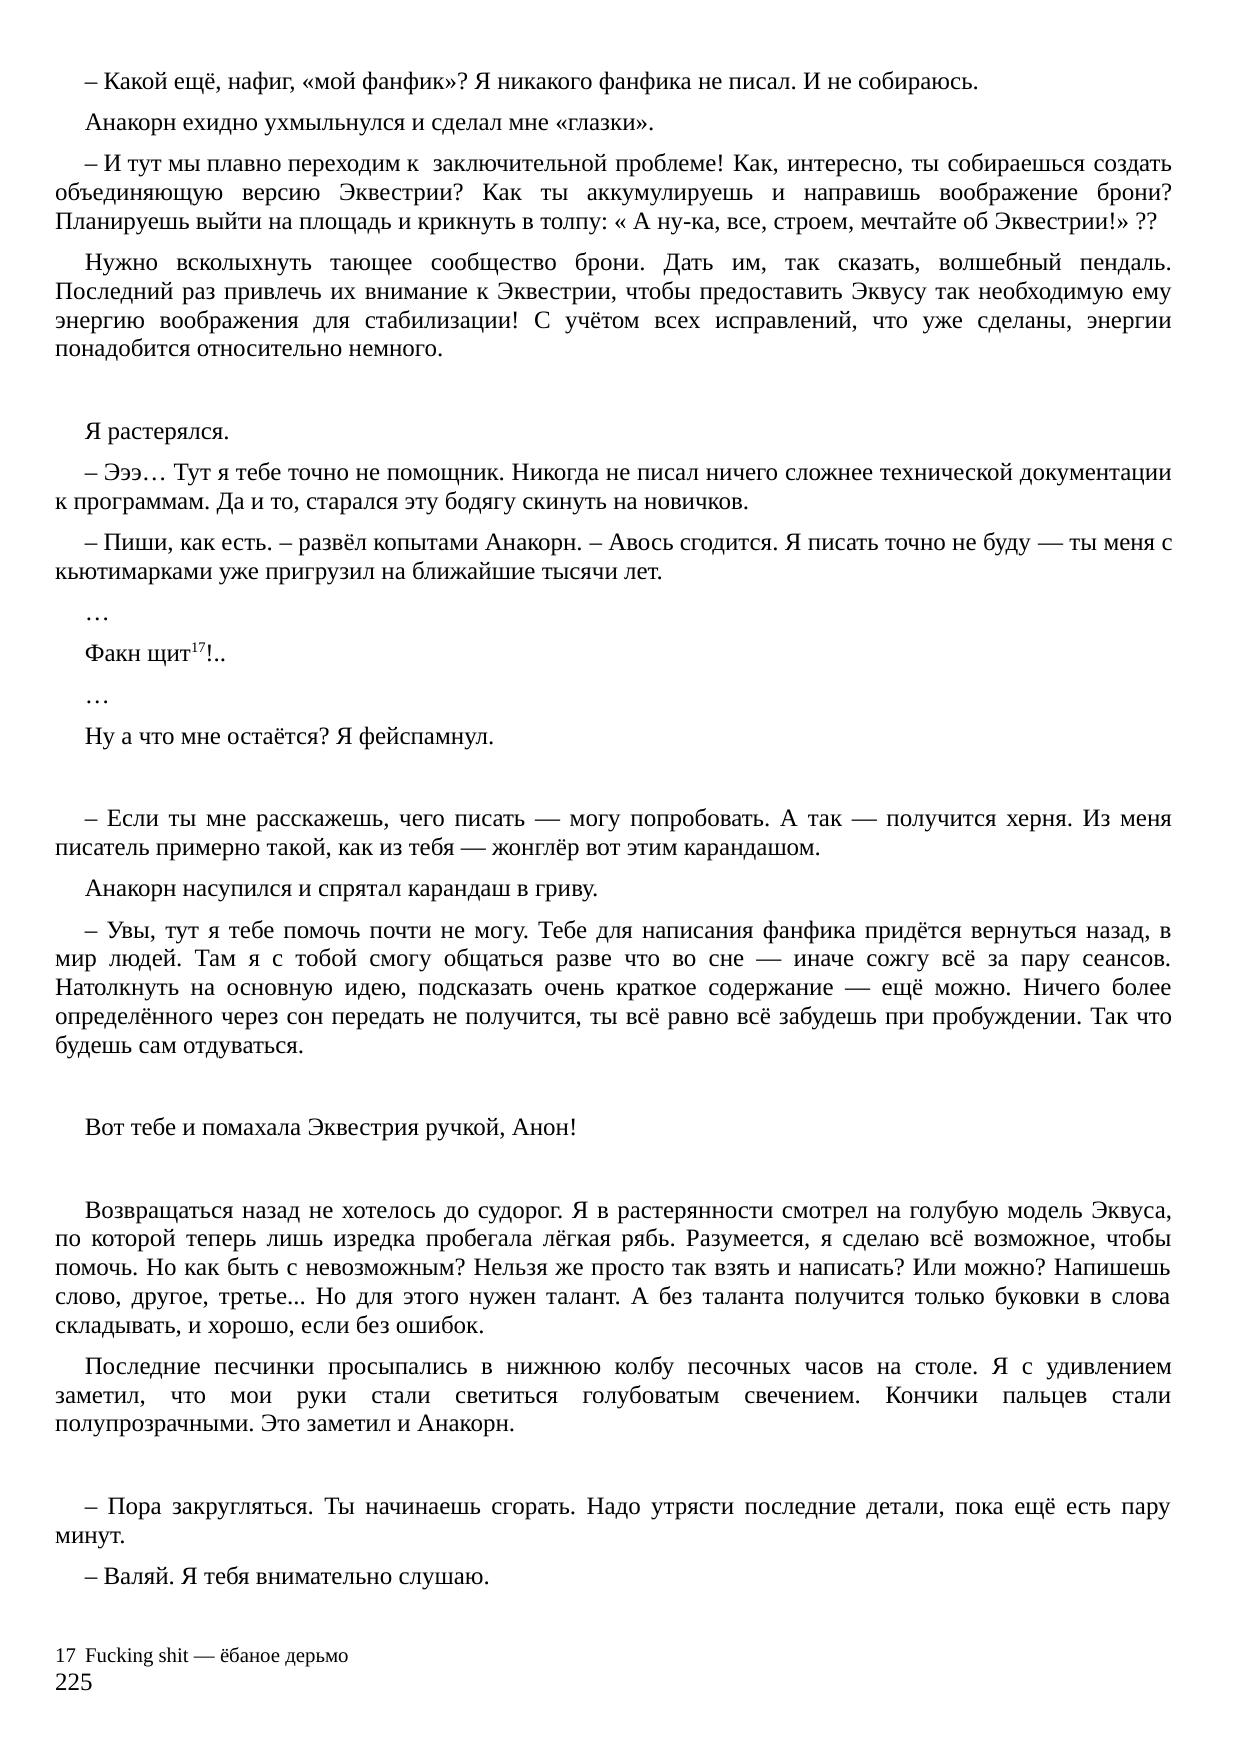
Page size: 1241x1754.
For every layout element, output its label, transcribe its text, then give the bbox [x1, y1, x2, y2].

text Возвращаться назад не хотелось до судорог. Я в растерянности смотрел на голубую модель Эквуса, по которой теперь лишь изредка пробегала лёгкая рябь. Разумеется, я сделаю всё возможное, чтобы помочь. Но как быть с невозможным? Нельзя же просто так взять и написать? Или можно? Напишешь слово, другое, третье... Но для этого нужен талант. А без таланта получится только буковки в слова складывать, и хорошо, если без ошибок. [55, 1195, 1173, 1338]
text … [55, 597, 1173, 626]
text – Какой ещё, нафиг, «мой фанфик»? Я никакого фанфика не писал. И не собираюсь. [55, 66, 1173, 95]
text – Эээ… Тут я тебе точно не помощник. Никогда не писал ничего сложнее технической документации к программам. Да и то, старался эту бодягу скинуть на новичков. [55, 457, 1173, 515]
text Анакорн ехидно ухмыльнулся и сделал мне «глазки». [55, 107, 1173, 136]
text Нужно всколыхнуть тающее сообщество брони. Дать им, так сказать, волшебный пендаль. Последний раз привлечь их внимание к Эквестрии, чтобы предоставить Эквусу так необходимую ему энергию воображения для стабилизации! С учётом всех исправлений, что уже сделаны, энергии понадобится относительно немного. [55, 247, 1173, 362]
text Последние песчинки просыпались в нижнюю колбу песочных часов на столе. Я с удивлением заметил, что мои руки стали светиться голубоватым свечением. Кончики пальцев стали полупрозрачными. Это заметил и Анакорн. [55, 1351, 1173, 1437]
text – Увы, тут я тебе помочь почти не могу. Тебе для написания фанфика придётся вернуться назад, в мир людей. Там я с тобой смогу общаться разве что во сне — иначе сожгу всё за пару сеансов. Натолкнуть на основную идею, подсказать очень краткое содержание — ещё можно. Ничего более определённого через сон передать не получится, ты всё равно всё забудешь при пробуждении. Так что будешь сам отдуваться. [55, 915, 1173, 1058]
text – Пора закругляться. Ты начинаешь сгорать. Надо утрясти последние детали, пока ещё есть пару минут. [55, 1491, 1173, 1548]
text Факн щит!.. [55, 638, 1173, 667]
text – И тут мы плавно переходим к заключительной проблеме! Как, интересно, ты собираешься создать объединяющую версию Эквестрии? Как ты аккумулируешь и направишь воображение брони? Планируешь выйти на площадь и крикнуть в толпу: « А ну-ка, все, строем, мечтайте об Эквестрии!» ?? [55, 148, 1173, 235]
text Анакорн насупился и спрятал карандаш в гриву. [55, 873, 1173, 902]
text Вот тебе и помахала Эквестрия ручкой, Анон! [55, 1112, 1173, 1141]
text Ну а что мне остаётся? Я фейспамнул. [55, 721, 1173, 750]
text – Если ты мне расскажешь, чего писать — могу попробовать. А так — получится херня. Из меня писатель примерно такой, как из тебя — жонглёр вот этим карандашом. [55, 803, 1173, 861]
text … [55, 680, 1173, 708]
text Fucking shit — ёбаное дерьмо [55, 1642, 1173, 1667]
text Я растерялся. [55, 416, 1173, 445]
text – Валяй. Я тебя внимательно слушаю. [55, 1561, 1173, 1590]
text – Пиши, как есть. – развёл копытами Анакорн. – Авось сгодится. Я писать точно не буду — ты меня с кьютимарками уже пригрузил на ближайшие тысячи лет. [55, 527, 1173, 585]
